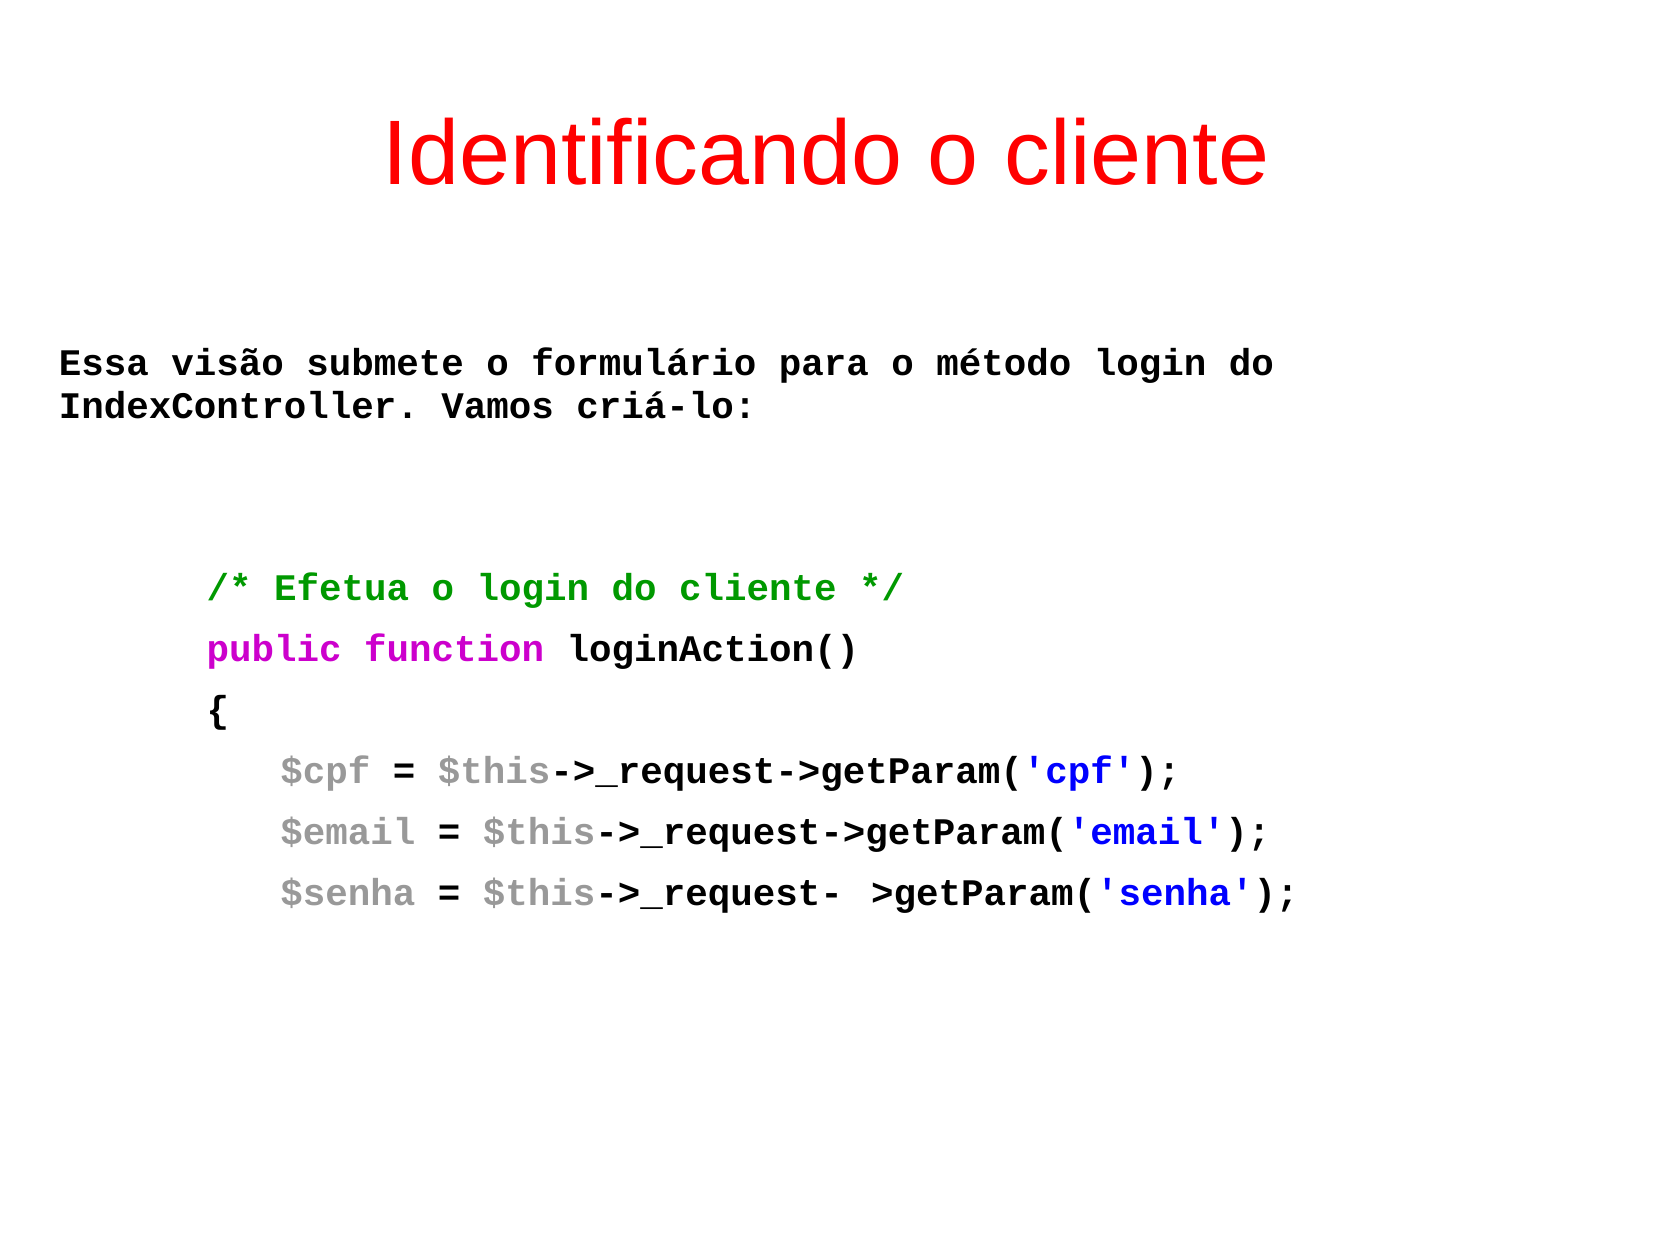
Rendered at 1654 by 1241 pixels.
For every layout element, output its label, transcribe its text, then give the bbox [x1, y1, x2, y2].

list Essa visão submete o formulário para o método login do IndexController. Vamos criá-lo: /* Efetua o login do cliente */ public function loginAction() { $cpf = $this->_request->getParam('cpf'); $email = $this->_request->getParam('email'); $senha = $this->_request- >getParam('senha'); [59, 283, 1607, 1182]
title Identificando o cliente [82, 49, 1571, 257]
